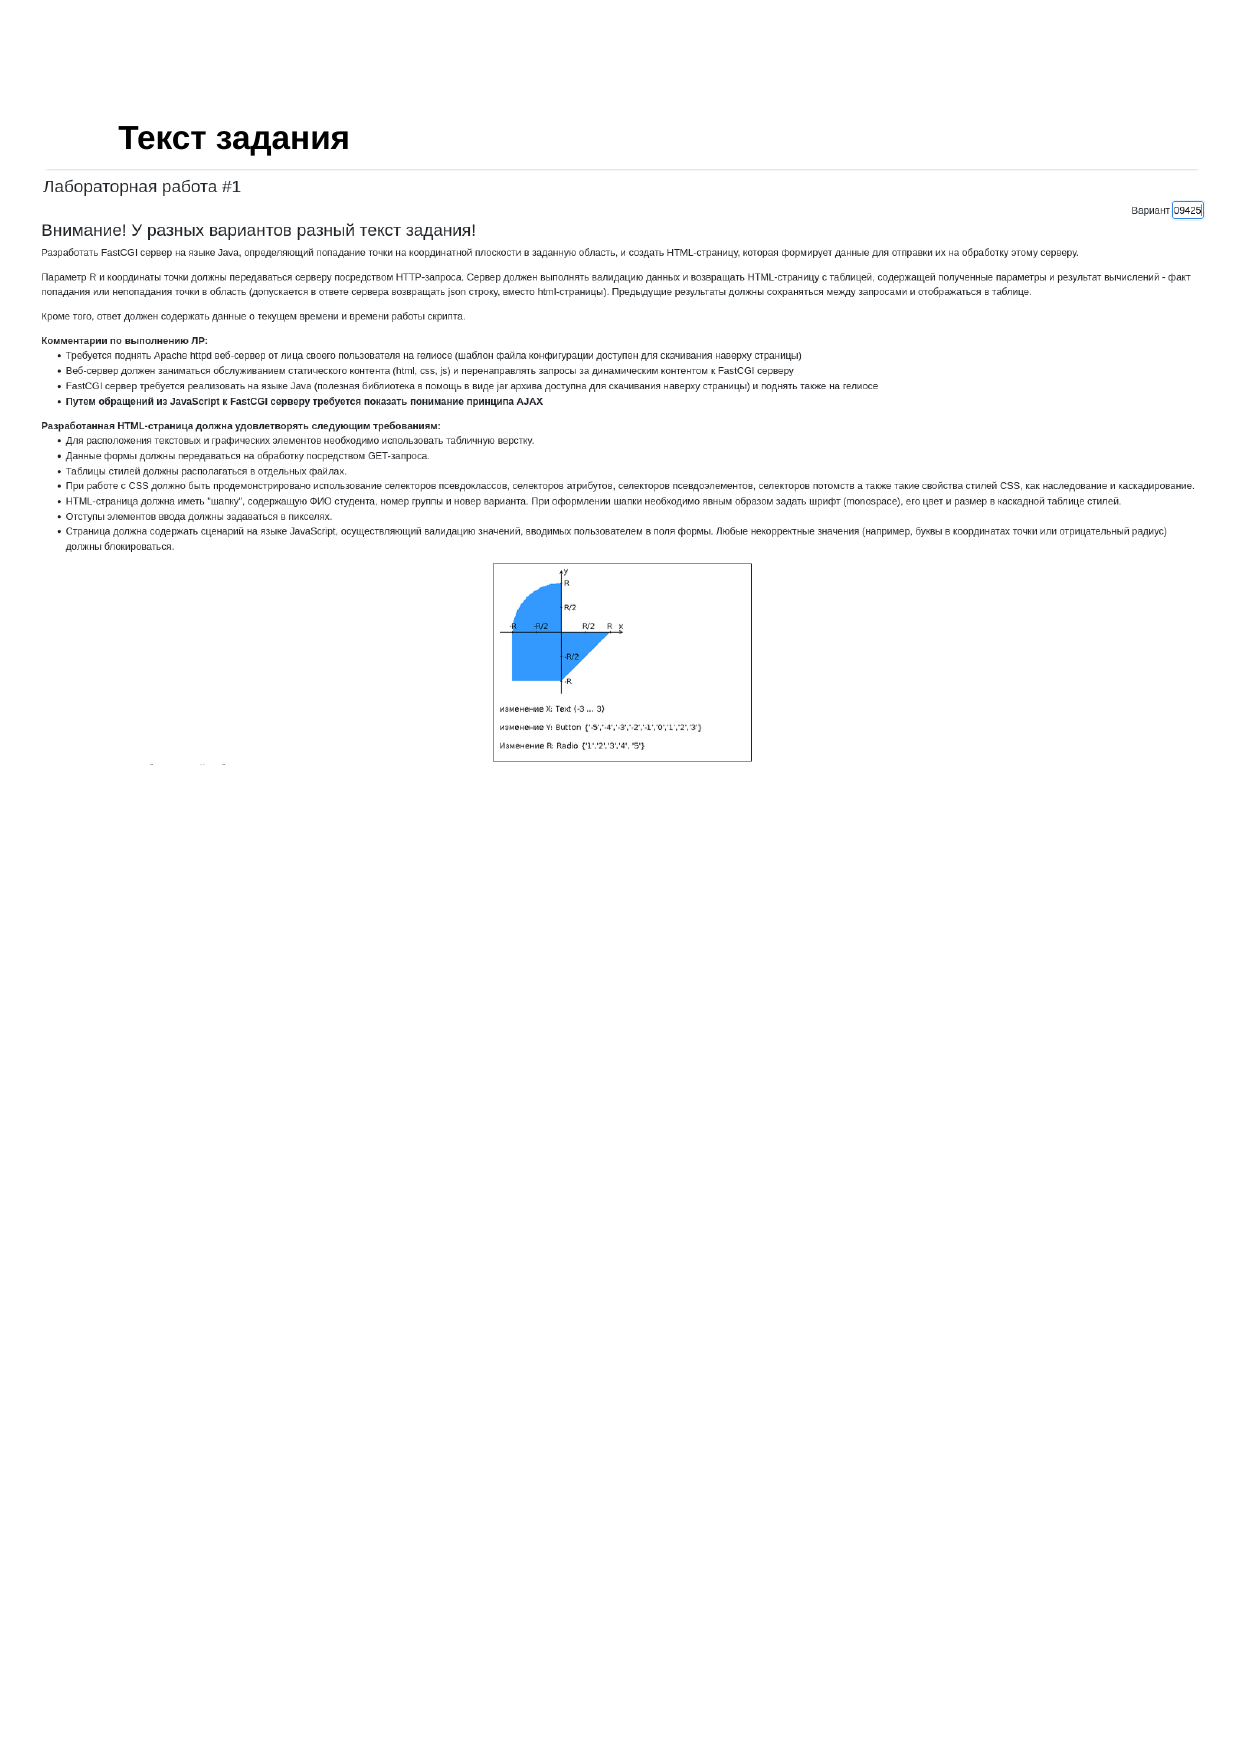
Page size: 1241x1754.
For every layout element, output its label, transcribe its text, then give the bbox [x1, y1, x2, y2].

picture [29, 169, 1211, 765]
subtitle Текст задания [118, 118, 1122, 157]
